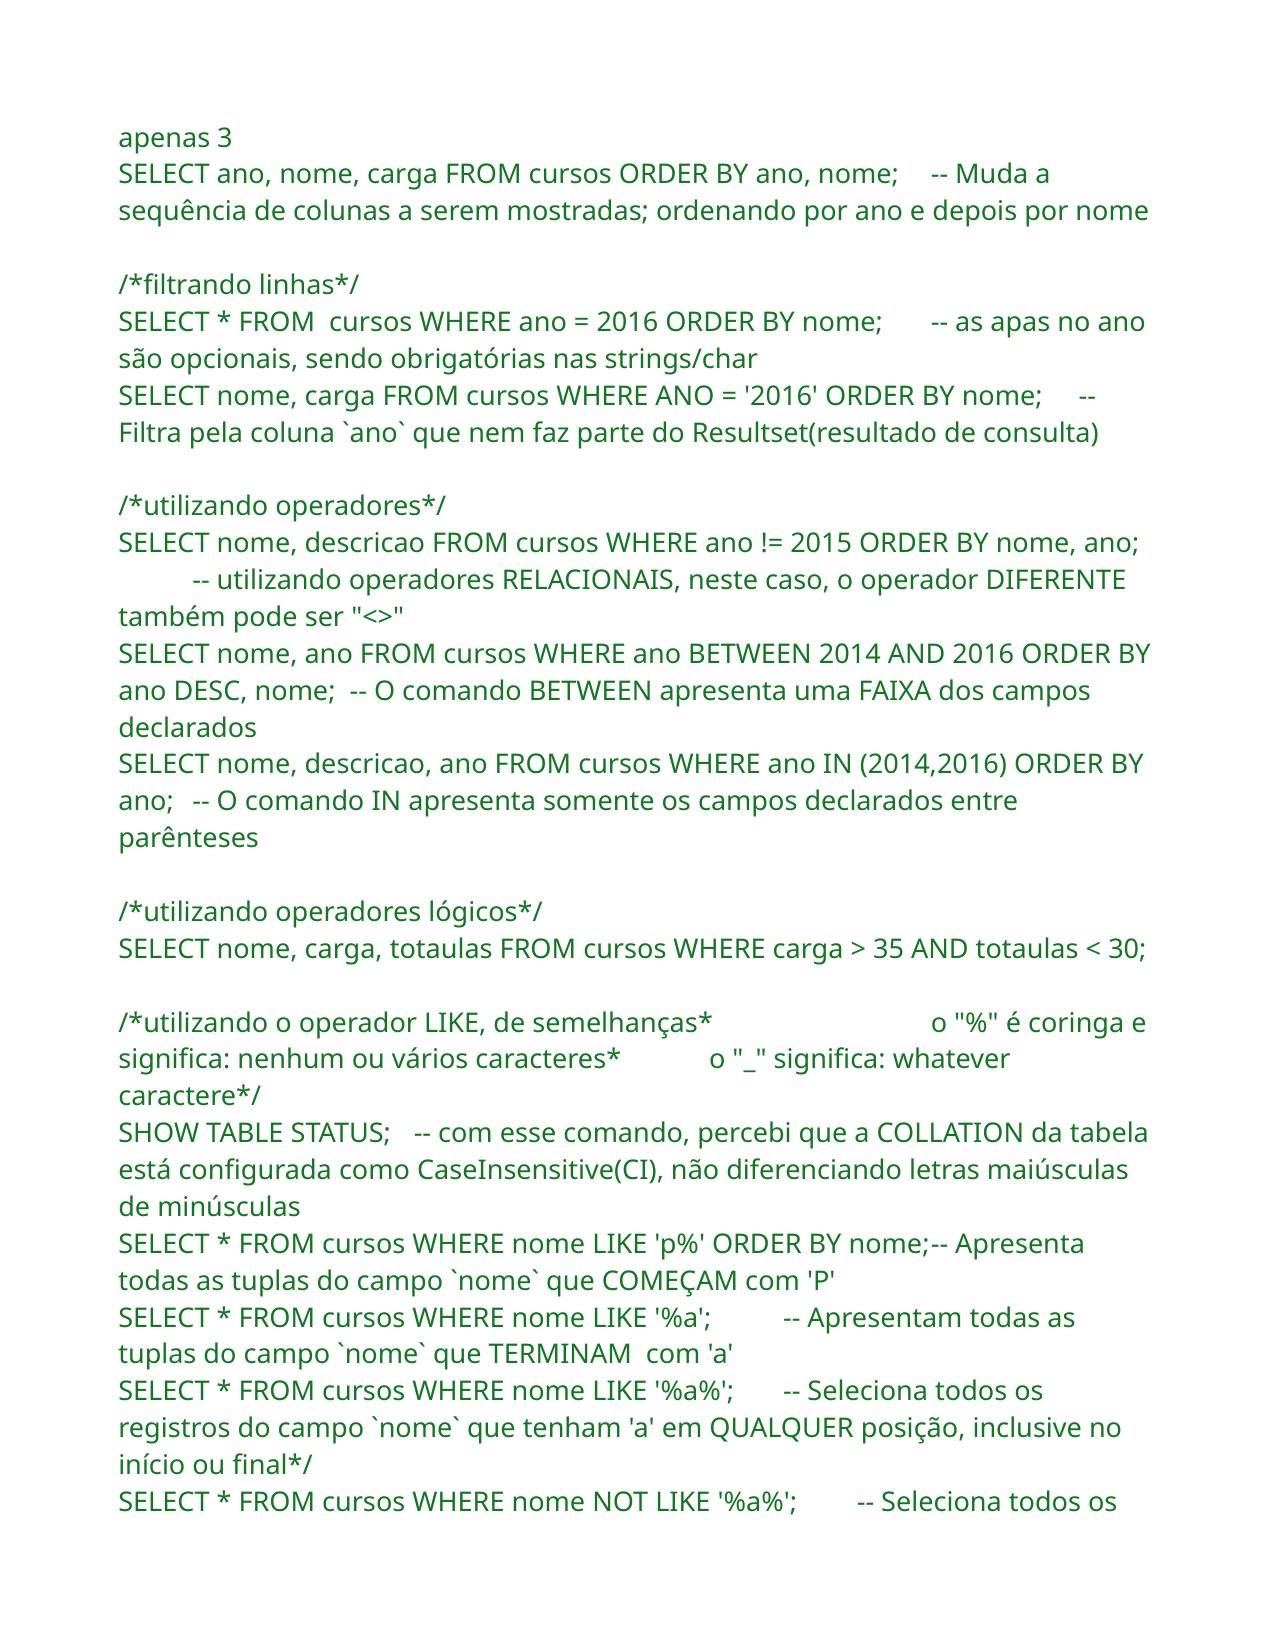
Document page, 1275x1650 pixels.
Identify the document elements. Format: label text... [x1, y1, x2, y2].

text apenas 3 SELECT ano, nome, carga FROM cursos ORDER BY ano, nome; -- Muda a sequência de colunas a serem mostradas; ordenando por ano e depois por nome /*filtrando linhas*/ SELECT * FROM cursos WHERE ano = 2016 ORDER BY nome; -- as apas no ano são opcionais, sendo obrigatórias nas strings/char SELECT nome, carga FROM cursos WHERE ANO = '2016' ORDER BY nome; -- Filtra pela coluna `ano` que nem faz parte do Resultset(resultado de consulta) /*utilizando operadores*/ SELECT nome, descricao FROM cursos WHERE ano != 2015 ORDER BY nome, ano; -- utilizando operadores RELACIONAIS, neste caso, o operador DIFERENTE também pode ser "<>" SELECT nome, ano FROM cursos WHERE ano BETWEEN 2014 AND 2016 ORDER BY ano DESC, nome; -- O comando BETWEEN apresenta uma FAIXA dos campos declarados SELECT nome, descricao, ano FROM cursos WHERE ano IN (2014,2016) ORDER BY ano; -- O comando IN apresenta somente os campos declarados entre parênteses /*utilizando operadores lógicos*/ SELECT nome, carga, totaulas FROM cursos WHERE carga > 35 AND totaulas < 30; /*utilizando o operador LIKE, de semelhanças* o "%" é coringa e significa: nenhum ou vários caracteres* o "_" significa: whatever caractere*/ SHOW TABLE STATUS; -- com esse comando, percebi que a COLLATION da tabela está configurada como CaseInsensitive(CI), não diferenciando letras maiúsculas de minúsculas SELECT * FROM cursos WHERE nome LIKE 'p%' ORDER BY nome; -- Apresenta todas as tuplas do campo `nome` que COMEÇAM com 'P' SELECT * FROM cursos WHERE nome LIKE '%a'; -- Apresentam todas as tuplas do campo `nome` que TERMINAM com 'a' SELECT * FROM cursos WHERE nome LIKE '%a%'; -- Seleciona todos os registros do campo `nome` que tenham 'a' em QUALQUER posição, inclusive no início ou final*/ SELECT * FROM cursos WHERE nome NOT LIKE '%a%'; -- Seleciona todos os [118, 118, 1157, 1519]
